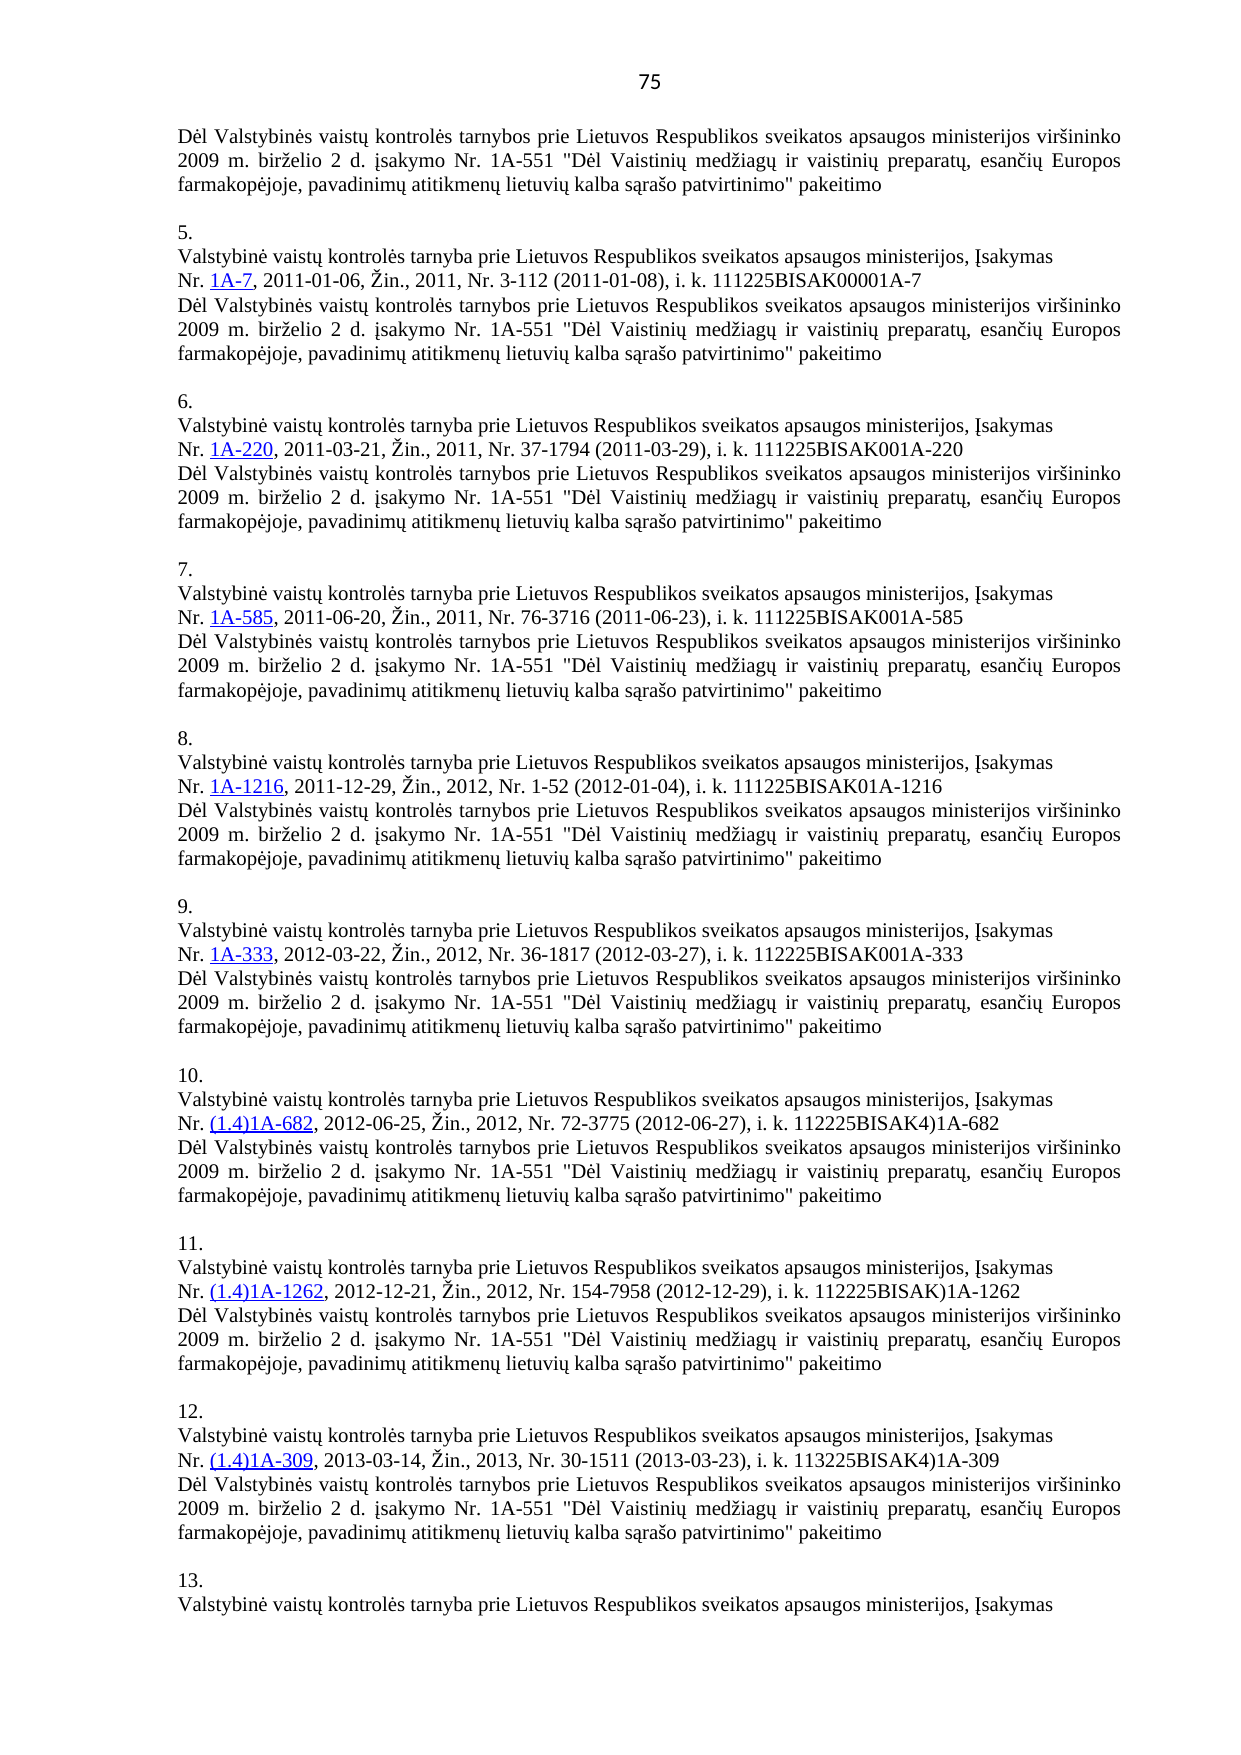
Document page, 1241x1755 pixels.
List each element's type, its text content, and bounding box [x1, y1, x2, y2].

text 6. [177, 389, 1122, 413]
text Nr. 1A-220, 2011-03-21, Žin., 2011, Nr. 37-1794 (2011-03-29), i. k. 111225BISAK001A-220 [177, 437, 1122, 461]
text Valstybinė vaistų kontrolės tarnyba prie Lietuvos Respublikos sveikatos apsaugos ministerijos, Įsakymas [177, 1592, 1122, 1616]
text Valstybinė vaistų kontrolės tarnyba prie Lietuvos Respublikos sveikatos apsaugos ministerijos, Įsakymas [177, 918, 1122, 942]
text Dėl Valstybinės vaistų kontrolės tarnybos prie Lietuvos Respublikos sveikatos apsaugos ministerijos viršininko 2009 m. birželio 2 d. įsakymo Nr. 1A-551 "Dėl Vaistinių medžiagų ir vaistinių preparatų, esančių Europos farmakopėjoje, pavadinimų atitikmenų lietuvių kalba sąrašo patvirtinimo" pakeitimo [177, 1303, 1122, 1375]
text Dėl Valstybinės vaistų kontrolės tarnybos prie Lietuvos Respublikos sveikatos apsaugos ministerijos viršininko 2009 m. birželio 2 d. įsakymo Nr. 1A-551 "Dėl Vaistinių medžiagų ir vaistinių preparatų, esančių Europos farmakopėjoje, pavadinimų atitikmenų lietuvių kalba sąrašo patvirtinimo" pakeitimo [177, 1135, 1122, 1207]
text Nr. 1A-1216, 2011-12-29, Žin., 2012, Nr. 1-52 (2012-01-04), i. k. 111225BISAK01A-1216 [177, 774, 1122, 798]
text 5. [177, 220, 1122, 244]
text Nr. 1A-585, 2011-06-20, Žin., 2011, Nr. 76-3716 (2011-06-23), i. k. 111225BISAK001A-585 [177, 605, 1122, 629]
text Valstybinė vaistų kontrolės tarnyba prie Lietuvos Respublikos sveikatos apsaugos ministerijos, Įsakymas [177, 1423, 1122, 1447]
text Valstybinė vaistų kontrolės tarnyba prie Lietuvos Respublikos sveikatos apsaugos ministerijos, Įsakymas [177, 413, 1122, 437]
text Valstybinė vaistų kontrolės tarnyba prie Lietuvos Respublikos sveikatos apsaugos ministerijos, Įsakymas [177, 1087, 1122, 1111]
text Dėl Valstybinės vaistų kontrolės tarnybos prie Lietuvos Respublikos sveikatos apsaugos ministerijos viršininko 2009 m. birželio 2 d. įsakymo Nr. 1A-551 "Dėl Vaistinių medžiagų ir vaistinių preparatų, esančių Europos farmakopėjoje, pavadinimų atitikmenų lietuvių kalba sąrašo patvirtinimo" pakeitimo [177, 966, 1122, 1038]
text 12. [177, 1399, 1122, 1423]
text Nr. 1A-333, 2012-03-22, Žin., 2012, Nr. 36-1817 (2012-03-27), i. k. 112225BISAK001A-333 [177, 942, 1122, 966]
text Dėl Valstybinės vaistų kontrolės tarnybos prie Lietuvos Respublikos sveikatos apsaugos ministerijos viršininko 2009 m. birželio 2 d. įsakymo Nr. 1A-551 "Dėl Vaistinių medžiagų ir vaistinių preparatų, esančių Europos farmakopėjoje, pavadinimų atitikmenų lietuvių kalba sąrašo patvirtinimo" pakeitimo [177, 629, 1122, 702]
text Dėl Valstybinės vaistų kontrolės tarnybos prie Lietuvos Respublikos sveikatos apsaugos ministerijos viršininko 2009 m. birželio 2 d. įsakymo Nr. 1A-551 "Dėl Vaistinių medžiagų ir vaistinių preparatų, esančių Europos farmakopėjoje, pavadinimų atitikmenų lietuvių kalba sąrašo patvirtinimo" pakeitimo [177, 292, 1122, 365]
text Valstybinė vaistų kontrolės tarnyba prie Lietuvos Respublikos sveikatos apsaugos ministerijos, Įsakymas [177, 581, 1122, 605]
text Valstybinė vaistų kontrolės tarnyba prie Lietuvos Respublikos sveikatos apsaugos ministerijos, Įsakymas [177, 1255, 1122, 1279]
text 13. [177, 1568, 1122, 1592]
text Dėl Valstybinės vaistų kontrolės tarnybos prie Lietuvos Respublikos sveikatos apsaugos ministerijos viršininko 2009 m. birželio 2 d. įsakymo Nr. 1A-551 "Dėl Vaistinių medžiagų ir vaistinių preparatų, esančių Europos farmakopėjoje, pavadinimų atitikmenų lietuvių kalba sąrašo patvirtinimo" pakeitimo [177, 461, 1122, 533]
text Dėl Valstybinės vaistų kontrolės tarnybos prie Lietuvos Respublikos sveikatos apsaugos ministerijos viršininko 2009 m. birželio 2 d. įsakymo Nr. 1A-551 "Dėl Vaistinių medžiagų ir vaistinių preparatų, esančių Europos farmakopėjoje, pavadinimų atitikmenų lietuvių kalba sąrašo patvirtinimo" pakeitimo [177, 124, 1122, 196]
text Nr. (1.4)1A-309, 2013-03-14, Žin., 2013, Nr. 30-1511 (2013-03-23), i. k. 113225BISAK4)1A-309 [177, 1447, 1122, 1472]
text 7. [177, 557, 1122, 581]
text Valstybinė vaistų kontrolės tarnyba prie Lietuvos Respublikos sveikatos apsaugos ministerijos, Įsakymas [177, 244, 1122, 268]
text 8. [177, 726, 1122, 750]
text Nr. (1.4)1A-1262, 2012-12-21, Žin., 2012, Nr. 154-7958 (2012-12-29), i. k. 112225BISAK)1A-1262 [177, 1279, 1122, 1303]
text 11. [177, 1231, 1122, 1255]
text Dėl Valstybinės vaistų kontrolės tarnybos prie Lietuvos Respublikos sveikatos apsaugos ministerijos viršininko 2009 m. birželio 2 d. įsakymo Nr. 1A-551 "Dėl Vaistinių medžiagų ir vaistinių preparatų, esančių Europos farmakopėjoje, pavadinimų atitikmenų lietuvių kalba sąrašo patvirtinimo" pakeitimo [177, 1472, 1122, 1544]
text Valstybinė vaistų kontrolės tarnyba prie Lietuvos Respublikos sveikatos apsaugos ministerijos, Įsakymas [177, 750, 1122, 774]
text 10. [177, 1062, 1122, 1087]
text 9. [177, 894, 1122, 918]
text Nr. 1A-7, 2011-01-06, Žin., 2011, Nr. 3-112 (2011-01-08), i. k. 111225BISAK00001A-7 [177, 268, 1122, 292]
text Nr. (1.4)1A-682, 2012-06-25, Žin., 2012, Nr. 72-3775 (2012-06-27), i. k. 112225BISAK4)1A-682 [177, 1111, 1122, 1135]
text Dėl Valstybinės vaistų kontrolės tarnybos prie Lietuvos Respublikos sveikatos apsaugos ministerijos viršininko 2009 m. birželio 2 d. įsakymo Nr. 1A-551 "Dėl Vaistinių medžiagų ir vaistinių preparatų, esančių Europos farmakopėjoje, pavadinimų atitikmenų lietuvių kalba sąrašo patvirtinimo" pakeitimo [177, 798, 1122, 870]
